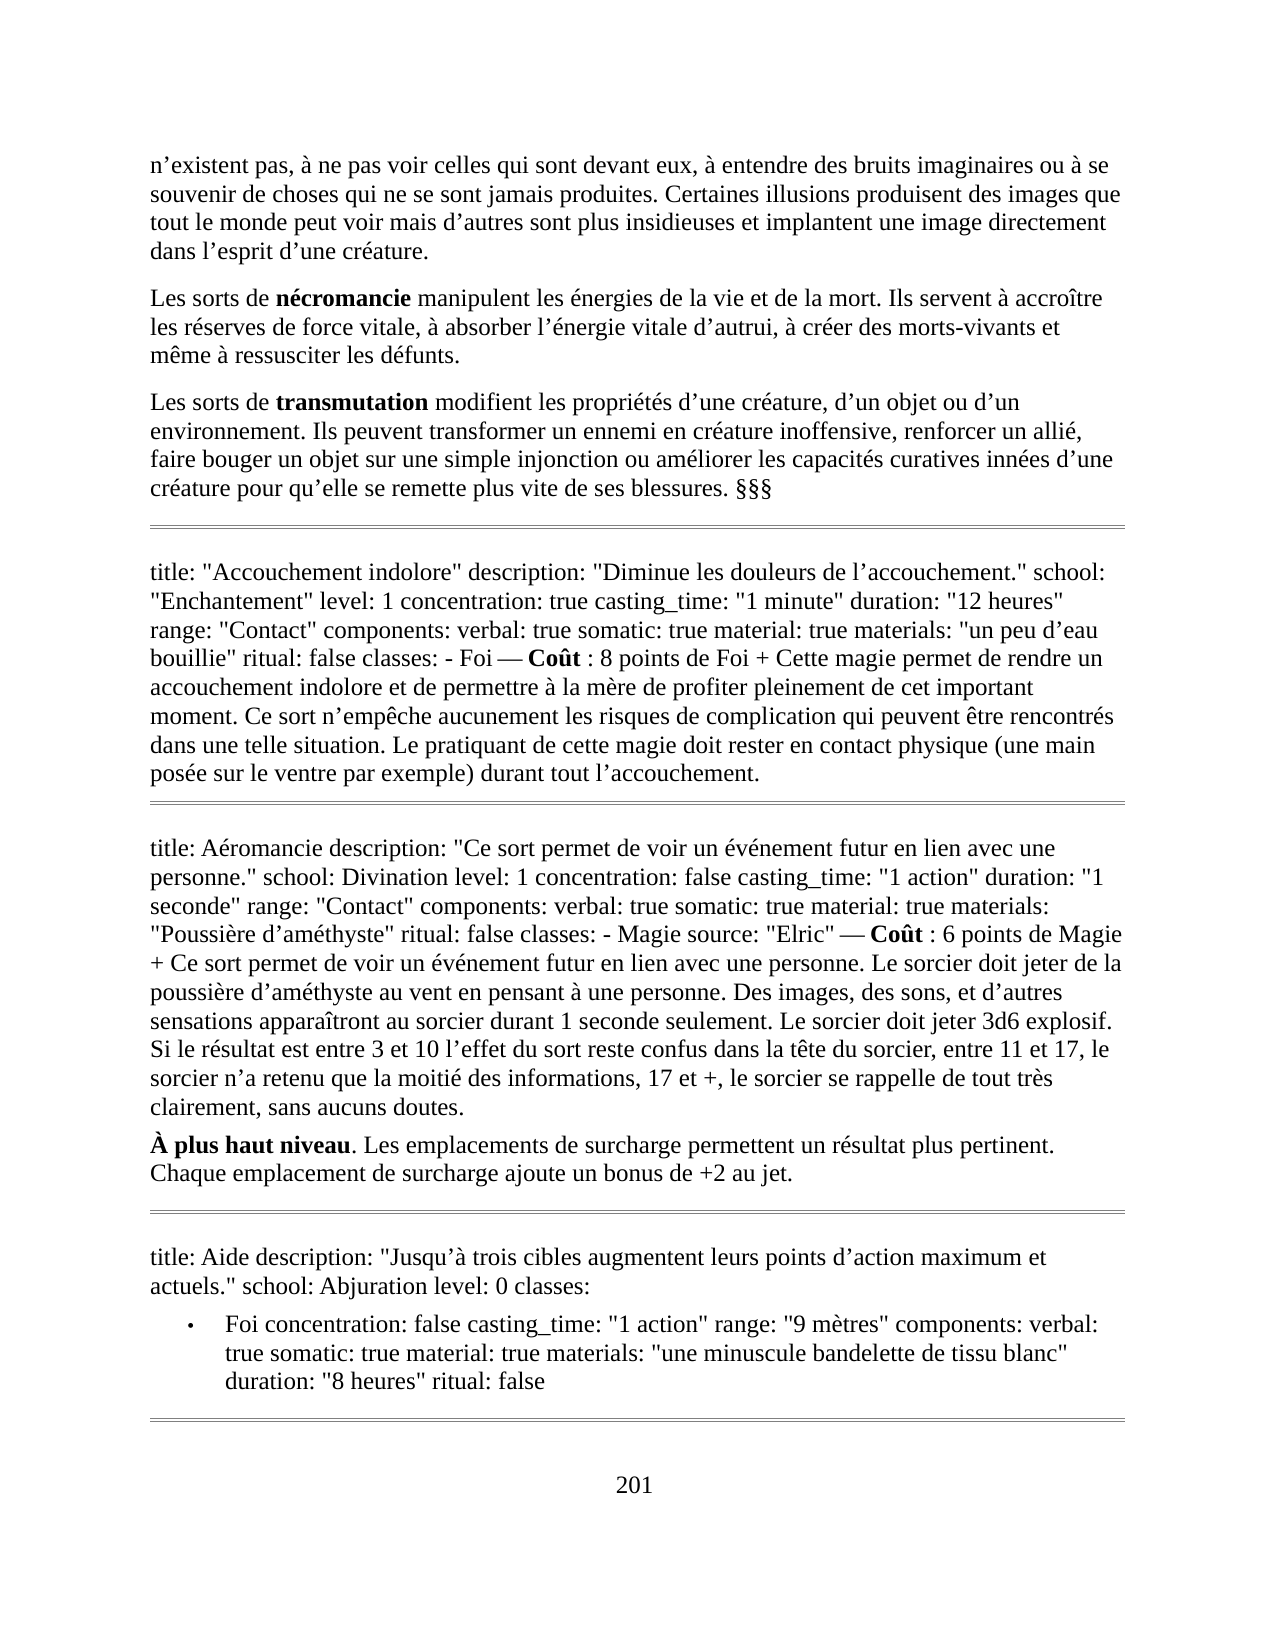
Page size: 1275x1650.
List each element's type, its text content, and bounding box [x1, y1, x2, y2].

text À plus haut niveau. Les emplacements de surcharge permettent un résultat plus pertinent. Chaque emplacement de surcharge ajoute un bonus de +2 au jet. [150, 1130, 1125, 1187]
text title: "Accouchement indolore" description: "Diminue les douleurs de l’accouchement." school: "Enchantement" level: 1 concentration: true casting_time: "1 minute" duration: "12 heures" range: "Contact" components: verbal: true somatic: true material: true materials: "un peu d’eau bouillie" ritual: false classes: - Foi — Coût : 8 points de Foi + Cette magie permet de rendre un accouchement indolore et de permettre à la mère de profiter pleinement de cet important moment. Ce sort n’empêche aucunement les risques de complication qui peuvent être rencontrés dans une telle situation. Le pratiquant de cette magie doit rester en contact physique (une main posée sur le ventre par exemple) durant tout l’accouchement. [150, 557, 1125, 787]
text title: Aide description: "Jusqu’à trois cibles augmentent leurs points d’action maximum et actuels." school: Abjuration level: 0 classes: [150, 1242, 1125, 1300]
list Foi concentration: false casting_time: "1 action" range: "9 mètres" components: verbal: true somatic: true material: true materials: "une minuscule bandelette de tissu blanc" duration: "8 heures" ritual: false [187, 1309, 1125, 1395]
text title: Aéromancie description: "Ce sort permet de voir un événement futur en lien avec une personne." school: Divination level: 1 concentration: false casting_time: "1 action" duration: "1 seconde" range: "Contact" components: verbal: true somatic: true material: true materials: "Poussière d’améthyste" ritual: false classes: - Magie source: "Elric" — Coût : 6 points de Magie + Ce sort permet de voir un événement futur en lien avec une personne. Le sorcier doit jeter de la poussière d’améthyste au vent en pensant à une personne. Des images, des sons, et d’autres sensations apparaîtront au sorcier durant 1 seconde seulement. Le sorcier doit jeter 3d6 explosif. Si le résultat est entre 3 et 10 l’effet du sort reste confus dans la tête du sorcier, entre 11 et 17, le sorcier n’a retenu que la moitié des informations, 17 et +, le sorcier se rappelle de tout très clairement, sans aucuns doutes. [150, 833, 1125, 1121]
text n’existent pas, à ne pas voir celles qui sont devant eux, à entendre des bruits imaginaires ou à se souvenir de choses qui ne se sont jamais produites. Certaines illusions produisent des images que tout le monde peut voir mais d’autres sont plus insidieuses et implantent une image directement dans l’esprit d’une créature. [150, 150, 1125, 265]
text Les sorts de nécromancie manipulent les énergies de la vie et de la mort. Ils servent à accroître les réserves de force vitale, à absorber l’énergie vitale d’autrui, à créer des morts-vivants et même à ressusciter les défunts. [150, 283, 1125, 369]
text Les sorts de transmutation modifient les propriétés d’une créature, d’un objet ou d’un environnement. Ils peuvent transformer un ennemi en créature inoffensive, renforcer un allié, faire bouger un objet sur une simple injonction ou améliorer les capacités curatives innées d’une créature pour qu’elle se remette plus vite de ses blessures. §§§ [150, 387, 1125, 502]
